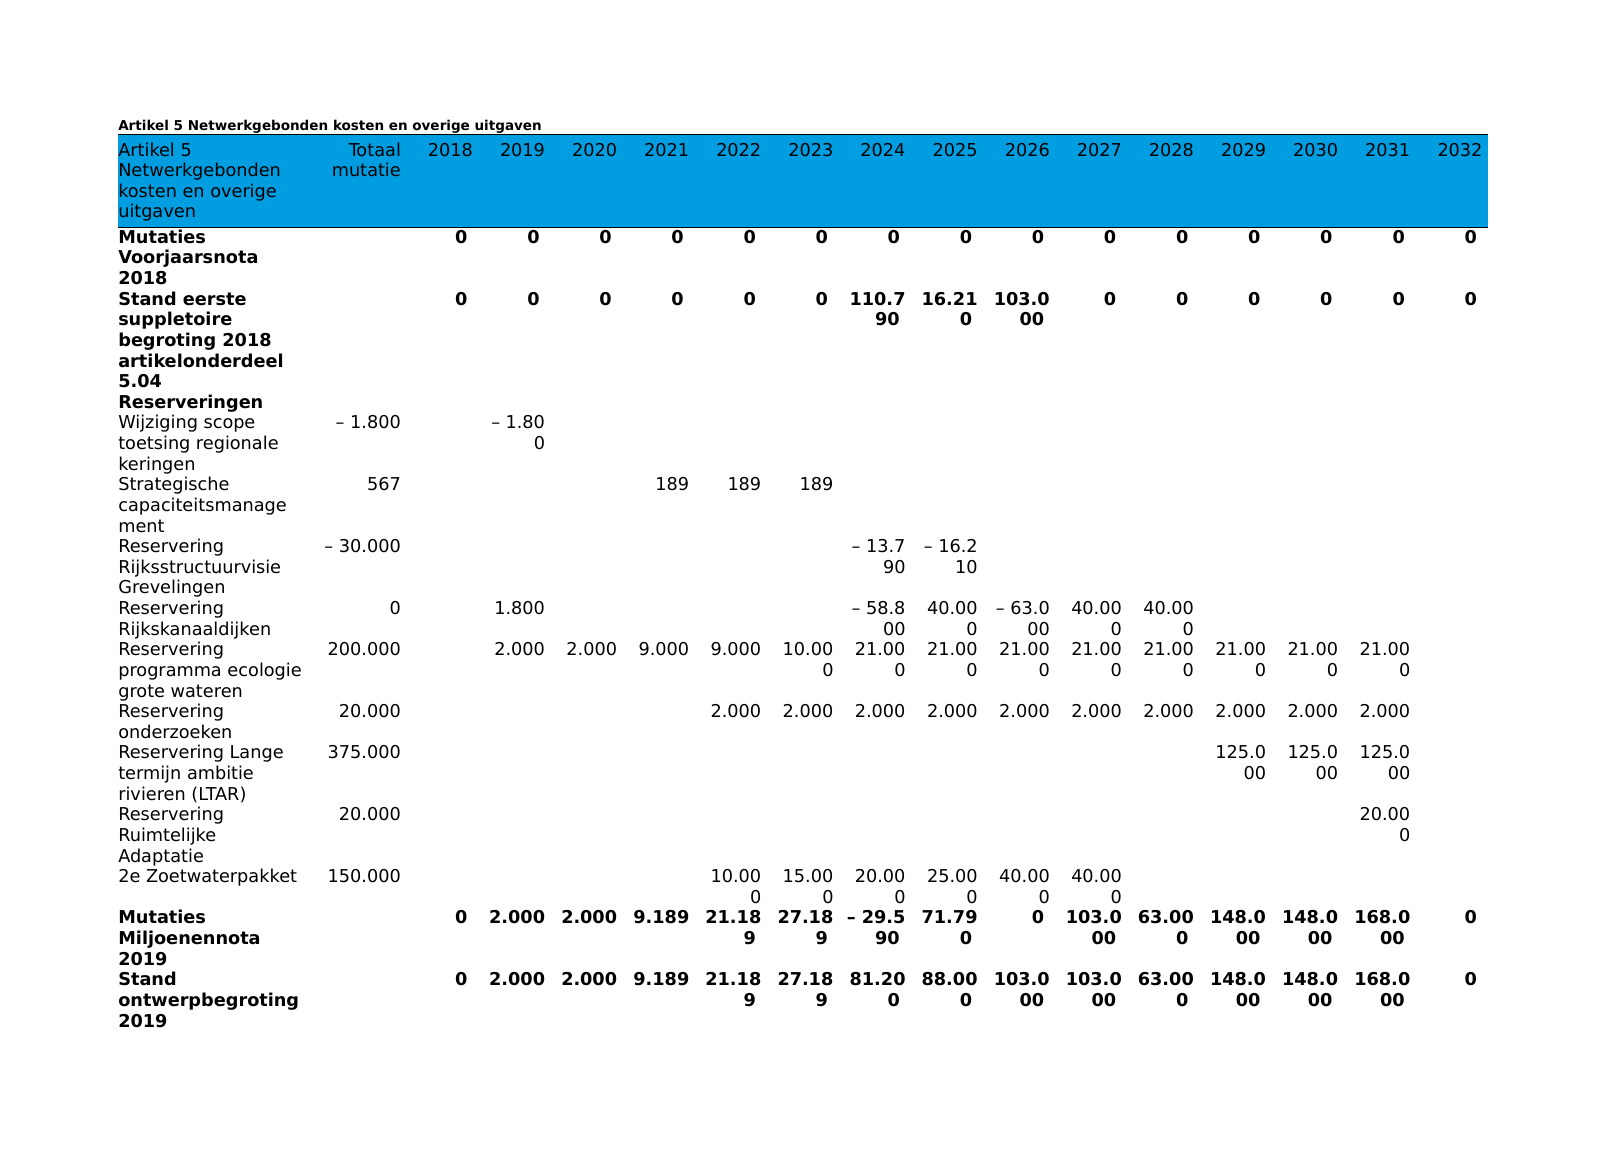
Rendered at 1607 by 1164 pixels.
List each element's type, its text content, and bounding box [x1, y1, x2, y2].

table_cell [1200, 866, 1272, 907]
table_cell 21.000 [1272, 639, 1344, 701]
table_cell 2031 [1344, 135, 1416, 227]
table_cell [1128, 413, 1199, 474]
table_cell 20.000 [839, 866, 911, 907]
table_cell [406, 639, 478, 701]
table_cell 2.000 [479, 969, 551, 1031]
table_cell 2022 [695, 135, 767, 227]
table_cell Totaal mutatie [303, 135, 406, 227]
table_cell [406, 536, 478, 598]
table_cell [479, 536, 551, 598]
table_cell [695, 536, 767, 598]
table_cell 2032 [1416, 135, 1488, 227]
table_cell 21.000 [1128, 639, 1199, 701]
table_cell [479, 474, 551, 536]
table_cell 2025 [911, 135, 983, 227]
table_cell [551, 536, 623, 598]
table_cell [406, 743, 478, 804]
table_cell 2019 [479, 135, 551, 227]
table_cell [623, 804, 695, 866]
table_cell 40.000 [983, 866, 1055, 907]
table_cell 150.000 [303, 866, 406, 907]
table_cell [1416, 598, 1488, 639]
table_cell 0 [767, 228, 839, 289]
table_cell Reservering programma ecologie grote wateren [118, 639, 303, 701]
table_cell [1055, 536, 1127, 598]
table_cell 2.000 [1200, 701, 1272, 742]
table_cell 0 [1416, 289, 1488, 412]
table_cell 27.189 [767, 908, 839, 969]
table_cell [911, 413, 983, 474]
table_cell 2020 [551, 135, 623, 227]
table_cell [406, 866, 478, 907]
table_cell 0 [767, 289, 839, 412]
table_cell [1416, 413, 1488, 474]
table_cell [406, 474, 478, 536]
table_cell 189 [623, 474, 695, 536]
table_cell [983, 804, 1055, 866]
table_cell 0 [623, 289, 695, 412]
table_cell [406, 701, 478, 742]
table_cell 2.000 [983, 701, 1055, 742]
table_cell 2.000 [911, 701, 983, 742]
table_cell 40.000 [911, 598, 983, 639]
table_cell 103.000 [983, 289, 1055, 412]
table_cell 2.000 [551, 639, 623, 701]
table_cell Artikel 5 Netwerkgebonden kosten en overige uitgaven [118, 135, 303, 227]
table_cell – 58.800 [839, 598, 911, 639]
table_cell 2.000 [479, 908, 551, 969]
table_cell 0 [406, 908, 478, 969]
table_cell 2018 [406, 135, 478, 227]
table_cell 148.000 [1200, 908, 1272, 969]
table_cell [623, 413, 695, 474]
table_cell 27.189 [767, 969, 839, 1031]
table_cell 2.000 [839, 701, 911, 742]
table_cell [406, 804, 478, 866]
table_cell 2030 [1272, 135, 1344, 227]
table_cell – 29.590 [839, 908, 911, 969]
table_cell 0 [1344, 228, 1416, 289]
table_cell 0 [303, 598, 406, 639]
table_cell [911, 474, 983, 536]
table_cell [623, 866, 695, 907]
table_cell 9.000 [623, 639, 695, 701]
table_cell 0 [1055, 289, 1127, 412]
table_cell 2.000 [551, 908, 623, 969]
table_cell Strategische capaciteitsmanagement [118, 474, 303, 536]
table_cell 0 [1344, 289, 1416, 412]
table_cell 2.000 [1128, 701, 1199, 742]
table_cell [1200, 804, 1272, 866]
table_cell 40.000 [1128, 598, 1199, 639]
table_cell [551, 474, 623, 536]
table_cell 20.000 [1344, 804, 1416, 866]
table_cell 2029 [1200, 135, 1272, 227]
table_cell [1200, 536, 1272, 598]
table_cell 148.000 [1272, 908, 1344, 969]
table_cell [623, 701, 695, 742]
table_cell – 30.000 [303, 536, 406, 598]
table_cell [839, 413, 911, 474]
table_cell [1272, 804, 1344, 866]
table_cell Reservering Lange termijn ambitie rivieren (LTAR) [118, 743, 303, 804]
table_cell 21.000 [1200, 639, 1272, 701]
table_cell 189 [767, 474, 839, 536]
table_cell [479, 804, 551, 866]
table_cell 0 [406, 969, 478, 1031]
table_cell [551, 413, 623, 474]
table_cell 81.200 [839, 969, 911, 1031]
table_cell 125.000 [1272, 743, 1344, 804]
table_cell 0 [1416, 969, 1488, 1031]
table_cell [1128, 743, 1199, 804]
table_cell 0 [406, 228, 478, 289]
table_cell 63.000 [1128, 969, 1199, 1031]
table_cell 63.000 [1128, 908, 1199, 969]
table_cell [1416, 804, 1488, 866]
table_cell [839, 743, 911, 804]
table_cell 0 [839, 228, 911, 289]
table_cell [1128, 474, 1199, 536]
table_cell 2021 [623, 135, 695, 227]
table_cell 2.000 [551, 969, 623, 1031]
table_cell 0 [1200, 289, 1272, 412]
table_cell [551, 804, 623, 866]
table_cell [1344, 413, 1416, 474]
table_cell [303, 969, 406, 1031]
table_cell [695, 743, 767, 804]
table_cell 567 [303, 474, 406, 536]
table_cell [303, 228, 406, 289]
table_cell [479, 743, 551, 804]
table_cell [1272, 413, 1344, 474]
table_cell 0 [623, 228, 695, 289]
table_cell [1200, 413, 1272, 474]
table_cell [551, 701, 623, 742]
table_cell Reservering onderzoeken [118, 701, 303, 742]
table_cell [551, 743, 623, 804]
table_cell 2.000 [479, 639, 551, 701]
table_cell 110.790 [839, 289, 911, 412]
table_cell Reservering Ruimtelijke Adaptatie [118, 804, 303, 866]
table_cell 200.000 [303, 639, 406, 701]
table_cell [1200, 474, 1272, 536]
table_cell 1.800 [479, 598, 551, 639]
table_cell [1055, 743, 1127, 804]
table_cell 2.000 [1344, 701, 1416, 742]
table_cell [1055, 804, 1127, 866]
table_cell [1272, 536, 1344, 598]
table_cell 21.000 [1055, 639, 1127, 701]
table_cell 2.000 [1272, 701, 1344, 742]
table_cell 40.000 [1055, 598, 1127, 639]
table_cell [1416, 866, 1488, 907]
table_cell [839, 804, 911, 866]
table_cell [1272, 474, 1344, 536]
table_cell [623, 598, 695, 639]
table_cell [623, 536, 695, 598]
table_cell [839, 474, 911, 536]
table_cell – 16.210 [911, 536, 983, 598]
table_cell – 13.790 [839, 536, 911, 598]
table_cell 2028 [1128, 135, 1199, 227]
table_cell 9.189 [623, 908, 695, 969]
table_cell [1128, 804, 1199, 866]
table_cell [695, 598, 767, 639]
table_cell 103.000 [1055, 969, 1127, 1031]
table_cell 125.000 [1344, 743, 1416, 804]
table_cell [1128, 866, 1199, 907]
table_header Artikel 5 Netwerkgebonden kosten en overige uitgaven [118, 118, 1488, 134]
table_cell 0 [479, 289, 551, 412]
table_cell 21.000 [839, 639, 911, 701]
table_cell 0 [1272, 228, 1344, 289]
table_cell [1416, 743, 1488, 804]
table_cell 0 [1128, 228, 1199, 289]
table_cell 0 [1200, 228, 1272, 289]
table_cell [623, 743, 695, 804]
table_cell 71.790 [911, 908, 983, 969]
table_cell Stand eerste suppletoire begroting 2018 artikelonderdeel 5.04 Reserveringen [118, 289, 303, 412]
table_cell [1416, 474, 1488, 536]
table_cell [1272, 598, 1344, 639]
table_cell 0 [1416, 228, 1488, 289]
table_cell [551, 598, 623, 639]
table_cell 0 [911, 228, 983, 289]
table_cell 16.210 [911, 289, 983, 412]
table_cell [983, 413, 1055, 474]
table_cell 0 [1416, 908, 1488, 969]
table_cell 25.000 [911, 866, 983, 907]
table_cell [983, 743, 1055, 804]
table_cell Reservering Rijkskanaaldijken [118, 598, 303, 639]
table_cell [479, 701, 551, 742]
table_cell 148.000 [1272, 969, 1344, 1031]
table_cell 168.000 [1344, 908, 1416, 969]
table_cell 10.000 [695, 866, 767, 907]
table_cell [695, 804, 767, 866]
table_cell 10.000 [767, 639, 839, 701]
table_cell [1416, 536, 1488, 598]
table_cell [303, 289, 406, 412]
table_cell 20.000 [303, 804, 406, 866]
table_cell [479, 866, 551, 907]
table_cell [1416, 701, 1488, 742]
table_cell [1344, 536, 1416, 598]
table_cell [983, 536, 1055, 598]
table_cell 125.000 [1200, 743, 1272, 804]
table_cell [1344, 598, 1416, 639]
table_cell 21.189 [695, 908, 767, 969]
table_cell [1416, 639, 1488, 701]
table_cell 88.000 [911, 969, 983, 1031]
table_cell [1055, 413, 1127, 474]
table_cell 2023 [767, 135, 839, 227]
table_cell [406, 598, 478, 639]
table_cell [911, 743, 983, 804]
table_cell 0 [1128, 289, 1199, 412]
table_cell 2.000 [1055, 701, 1127, 742]
table_cell 21.000 [911, 639, 983, 701]
table_cell 15.000 [767, 866, 839, 907]
table_cell 375.000 [303, 743, 406, 804]
table_cell 0 [695, 289, 767, 412]
table_cell – 1.800 [479, 413, 551, 474]
table_cell 0 [695, 228, 767, 289]
table_cell 21.000 [1344, 639, 1416, 701]
table_cell 103.000 [983, 969, 1055, 1031]
table_cell [983, 474, 1055, 536]
table_cell 0 [983, 228, 1055, 289]
table_cell [767, 804, 839, 866]
table_cell 148.000 [1200, 969, 1272, 1031]
table_cell [767, 536, 839, 598]
table_cell 40.000 [1055, 866, 1127, 907]
table_cell [911, 804, 983, 866]
table_cell 0 [1272, 289, 1344, 412]
table_cell 21.000 [983, 639, 1055, 701]
table_cell Mutaties Voorjaarsnota 2018 [118, 228, 303, 289]
table_cell 20.000 [303, 701, 406, 742]
table_cell [695, 413, 767, 474]
table_cell [767, 598, 839, 639]
table_cell 9.000 [695, 639, 767, 701]
table_cell 0 [983, 908, 1055, 969]
table_cell [551, 866, 623, 907]
table_cell Reservering Rijksstructuurvisie Grevelingen [118, 536, 303, 598]
table_cell – 1.800 [303, 413, 406, 474]
table_cell [406, 413, 478, 474]
table_cell [1344, 474, 1416, 536]
table_cell 168.000 [1344, 969, 1416, 1031]
table_cell 189 [695, 474, 767, 536]
table_cell [1128, 536, 1199, 598]
table_cell [1272, 866, 1344, 907]
table_cell 0 [406, 289, 478, 412]
table_cell 0 [1055, 228, 1127, 289]
table_cell 2024 [839, 135, 911, 227]
table_cell 2.000 [767, 701, 839, 742]
table_cell [767, 413, 839, 474]
table_cell 21.189 [695, 969, 767, 1031]
table_cell – 63.000 [983, 598, 1055, 639]
table_cell [303, 908, 406, 969]
table_cell 0 [551, 289, 623, 412]
table_cell Wijziging scope toetsing regionale keringen [118, 413, 303, 474]
table_cell 2.000 [695, 701, 767, 742]
table_cell 2e Zoetwaterpakket [118, 866, 303, 907]
table_cell 103.000 [1055, 908, 1127, 969]
table_cell [1055, 474, 1127, 536]
table_cell Mutaties Miljoenennota 2019 [118, 908, 303, 969]
table_cell 2027 [1055, 135, 1127, 227]
table_cell 2026 [983, 135, 1055, 227]
table_cell 0 [479, 228, 551, 289]
table_cell Stand ontwerpbegroting 2019 [118, 969, 303, 1031]
table_cell 0 [551, 228, 623, 289]
table_cell 9.189 [623, 969, 695, 1031]
table_cell [767, 743, 839, 804]
table_cell [1344, 866, 1416, 907]
table_cell [1200, 598, 1272, 639]
